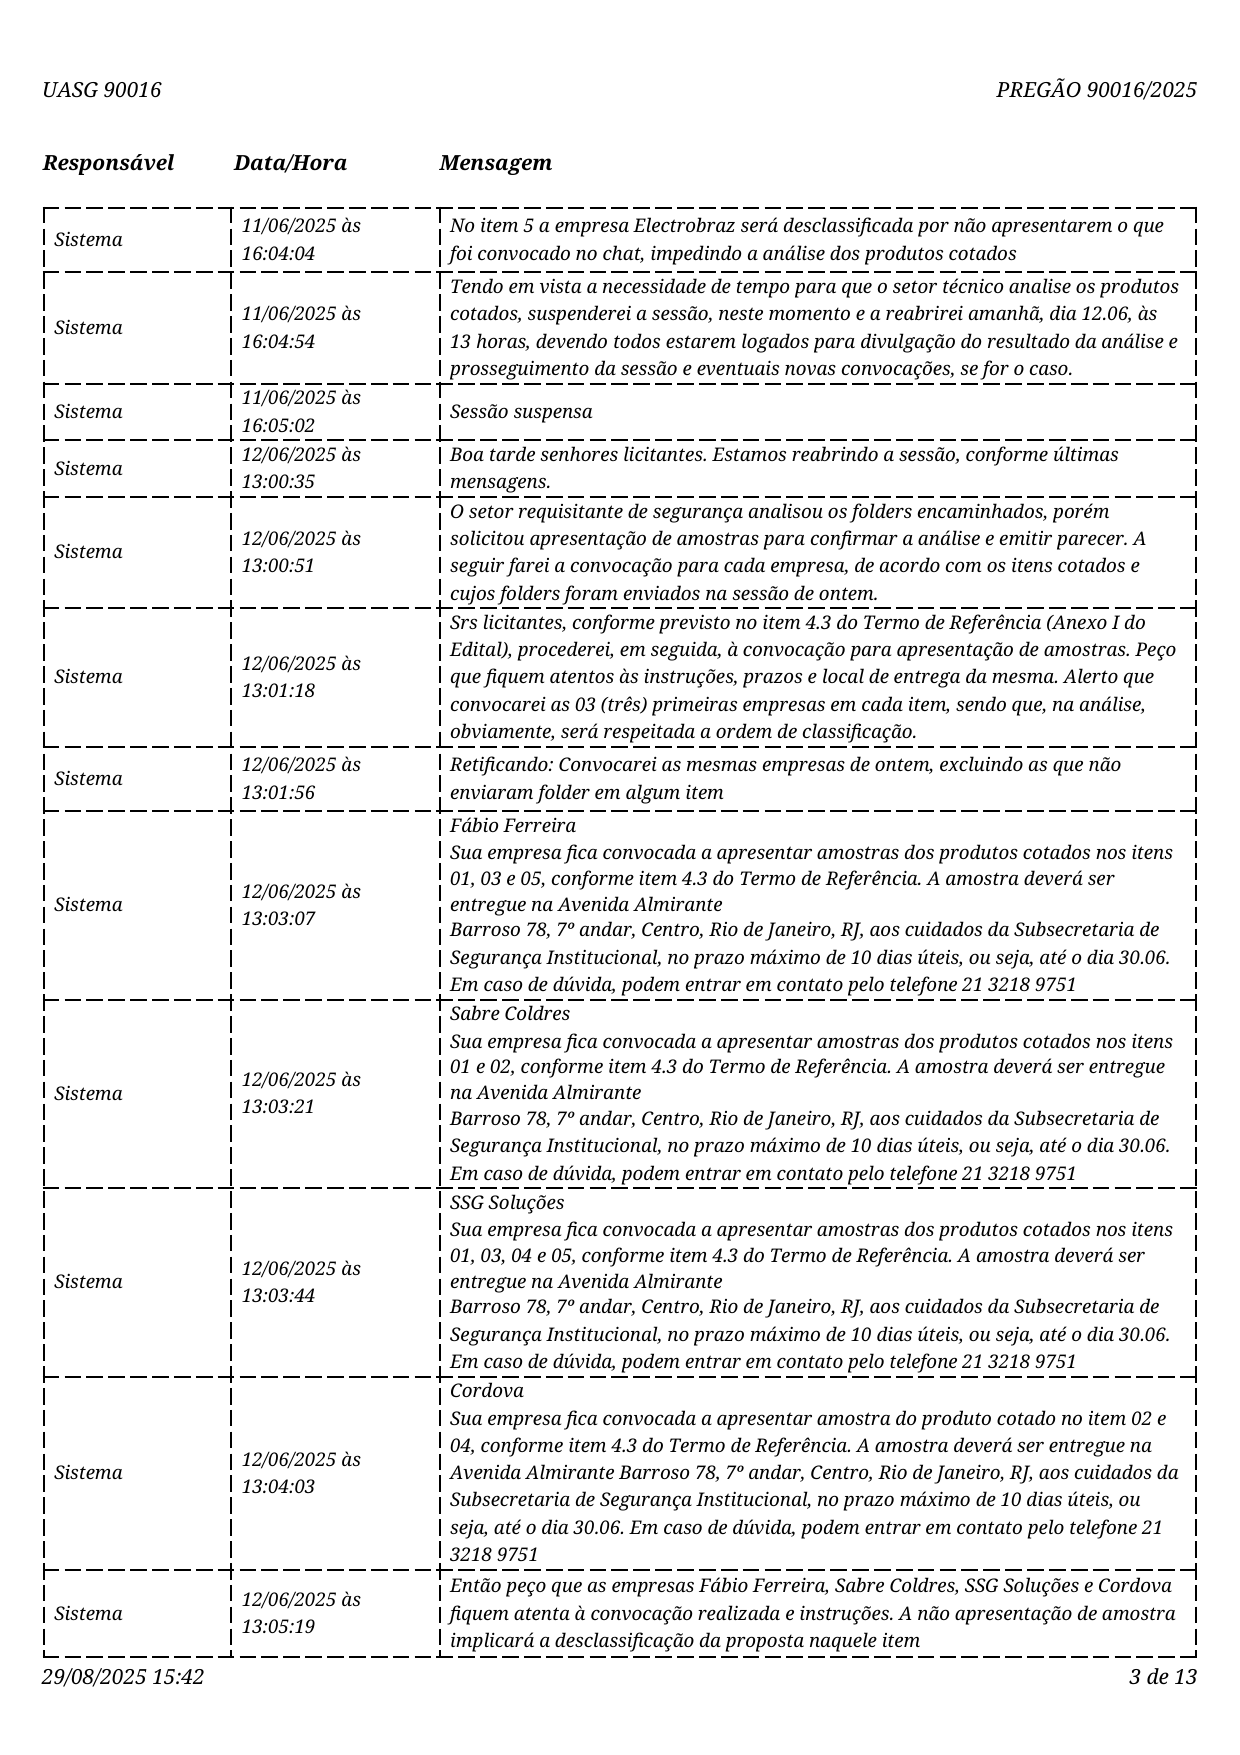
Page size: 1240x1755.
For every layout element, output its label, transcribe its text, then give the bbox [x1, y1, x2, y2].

table_cell Tendo em vista a necessidade de tempo para que o setor técnico analise os produtos cotados, suspenderei a sessão, neste momento e a reabrirei amanhã, dia 12.06, às 13 horas, devendo todos estarem logados para divulgação do resultado da análise e prosseguimento da sessão e eventuais novas convocações, se for o caso. [440, 271, 1196, 382]
table_cell 12/06/2025 às 13:01:56 [231, 746, 439, 810]
table_cell 11/06/2025 às 16:04:54 [231, 271, 439, 382]
table_cell Sistema [44, 439, 231, 496]
table_cell Sistema [44, 999, 231, 1187]
table_cell Então peço que as empresas Fábio Ferreira, Sabre Coldres, SSG Soluções e Cordova fiquem atenta à convocação realizada e instruções. A não apresentação de amostra implicará a desclassificação da proposta naquele item [440, 1569, 1196, 1656]
table_cell 12/06/2025 às 13:03:07 [231, 810, 439, 999]
table_cell Sistema [44, 607, 231, 746]
table_cell Srs licitantes, conforme previsto no item 4.3 do Termo de Referência (Anexo I do Edital), procederei, em seguida, à convocação para apresentação de amostras. Peço que fiquem atentos às instruções, prazos e local de entrega da mesma. Alerto que convocarei as 03 (três) primeiras empresas em cada item, sendo que, na análise, obviamente, será respeitada a ordem de classificação. [440, 607, 1196, 746]
table_cell 12/06/2025 às 13:00:51 [231, 496, 439, 607]
table_cell Sistema [44, 271, 231, 382]
table_cell Cordova Sua empresa fica convocada a apresentar amostra do produto cotado no item 02 e 04, conforme item 4.3 do Termo de Referência. A amostra deverá ser entregue na Avenida Almirante Barroso 78, 7º andar, Centro, Rio de Janeiro, RJ, aos cuidados da Subsecretaria de Segurança Institucional, no prazo máximo de 10 dias úteis, ou seja, até o dia 30.06. Em caso de dúvida, podem entrar em contato pelo telefone 21 3218 9751 [440, 1376, 1196, 1569]
table_cell Sistema [44, 810, 231, 999]
table_cell Sistema [44, 383, 231, 439]
table_cell 12/06/2025 às 13:01:18 [231, 607, 439, 746]
table_cell SSG Soluções Sua empresa fica convocada a apresentar amostras dos produtos cotados nos itens 01, 03, 04 e 05, conforme item 4.3 do Termo de Referência. A amostra deverá ser entregue na Avenida Almirante Barroso 78, 7º andar, Centro, Rio de Janeiro, RJ, aos cuidados da Subsecretaria de Segurança Institucional, no prazo máximo de 10 dias úteis, ou seja, até o dia 30.06. Em caso de dúvida, podem entrar em contato pelo telefone 21 3218 9751 [440, 1187, 1196, 1376]
table_cell 12/06/2025 às 13:04:03 [231, 1376, 439, 1569]
table_cell 12/06/2025 às 13:05:19 [231, 1569, 439, 1656]
table_cell Sistema [44, 496, 231, 607]
table_cell Sistema [44, 1187, 231, 1376]
table_cell Sabre Coldres Sua empresa fica convocada a apresentar amostras dos produtos cotados nos itens 01 e 02, conforme item 4.3 do Termo de Referência. A amostra deverá ser entregue na Avenida Almirante Barroso 78, 7º andar, Centro, Rio de Janeiro, RJ, aos cuidados da Subsecretaria de Segurança Institucional, no prazo máximo de 10 dias úteis, ou seja, até o dia 30.06. Em caso de dúvida, podem entrar em contato pelo telefone 21 3218 9751 [440, 999, 1196, 1187]
table_header No item 5 a empresa Electrobraz será desclassificada por não apresentarem o que foi convocado no chat, impedindo a análise dos produtos cotados [440, 207, 1196, 271]
table_cell Sistema [44, 1376, 231, 1569]
table_cell O setor requisitante de segurança analisou os folders encaminhados, porém solicitou apresentação de amostras para confirmar a análise e emitir parecer. A seguir farei a convocação para cada empresa, de acordo com os itens cotados e cujos folders foram enviados na sessão de ontem. [440, 496, 1196, 607]
table_cell 11/06/2025 às 16:05:02 [231, 383, 439, 439]
table_cell Retificando: Convocarei as mesmas empresas de ontem, excluindo as que não enviaram folder em algum item [440, 746, 1196, 810]
table_cell Sessão suspensa [440, 383, 1196, 439]
table_header 11/06/2025 às 16:04:04 [231, 207, 439, 271]
table_cell 12/06/2025 às 13:03:21 [231, 999, 439, 1187]
table_cell Boa tarde senhores licitantes. Estamos reabrindo a sessão, conforme últimas mensagens. [440, 439, 1196, 496]
table_header Sistema [44, 207, 231, 271]
table_cell 12/06/2025 às 13:03:44 [231, 1187, 439, 1376]
table_cell 12/06/2025 às 13:00:35 [231, 439, 439, 496]
table_cell Fábio Ferreira Sua empresa fica convocada a apresentar amostras dos produtos cotados nos itens 01, 03 e 05, conforme item 4.3 do Termo de Referência. A amostra deverá ser entregue na Avenida Almirante Barroso 78, 7º andar, Centro, Rio de Janeiro, RJ, aos cuidados da Subsecretaria de Segurança Institucional, no prazo máximo de 10 dias úteis, ou seja, até o dia 30.06. Em caso de dúvida, podem entrar em contato pelo telefone 21 3218 9751 [440, 810, 1196, 999]
table_cell Sistema [44, 1569, 231, 1656]
table_cell Sistema [44, 746, 231, 810]
